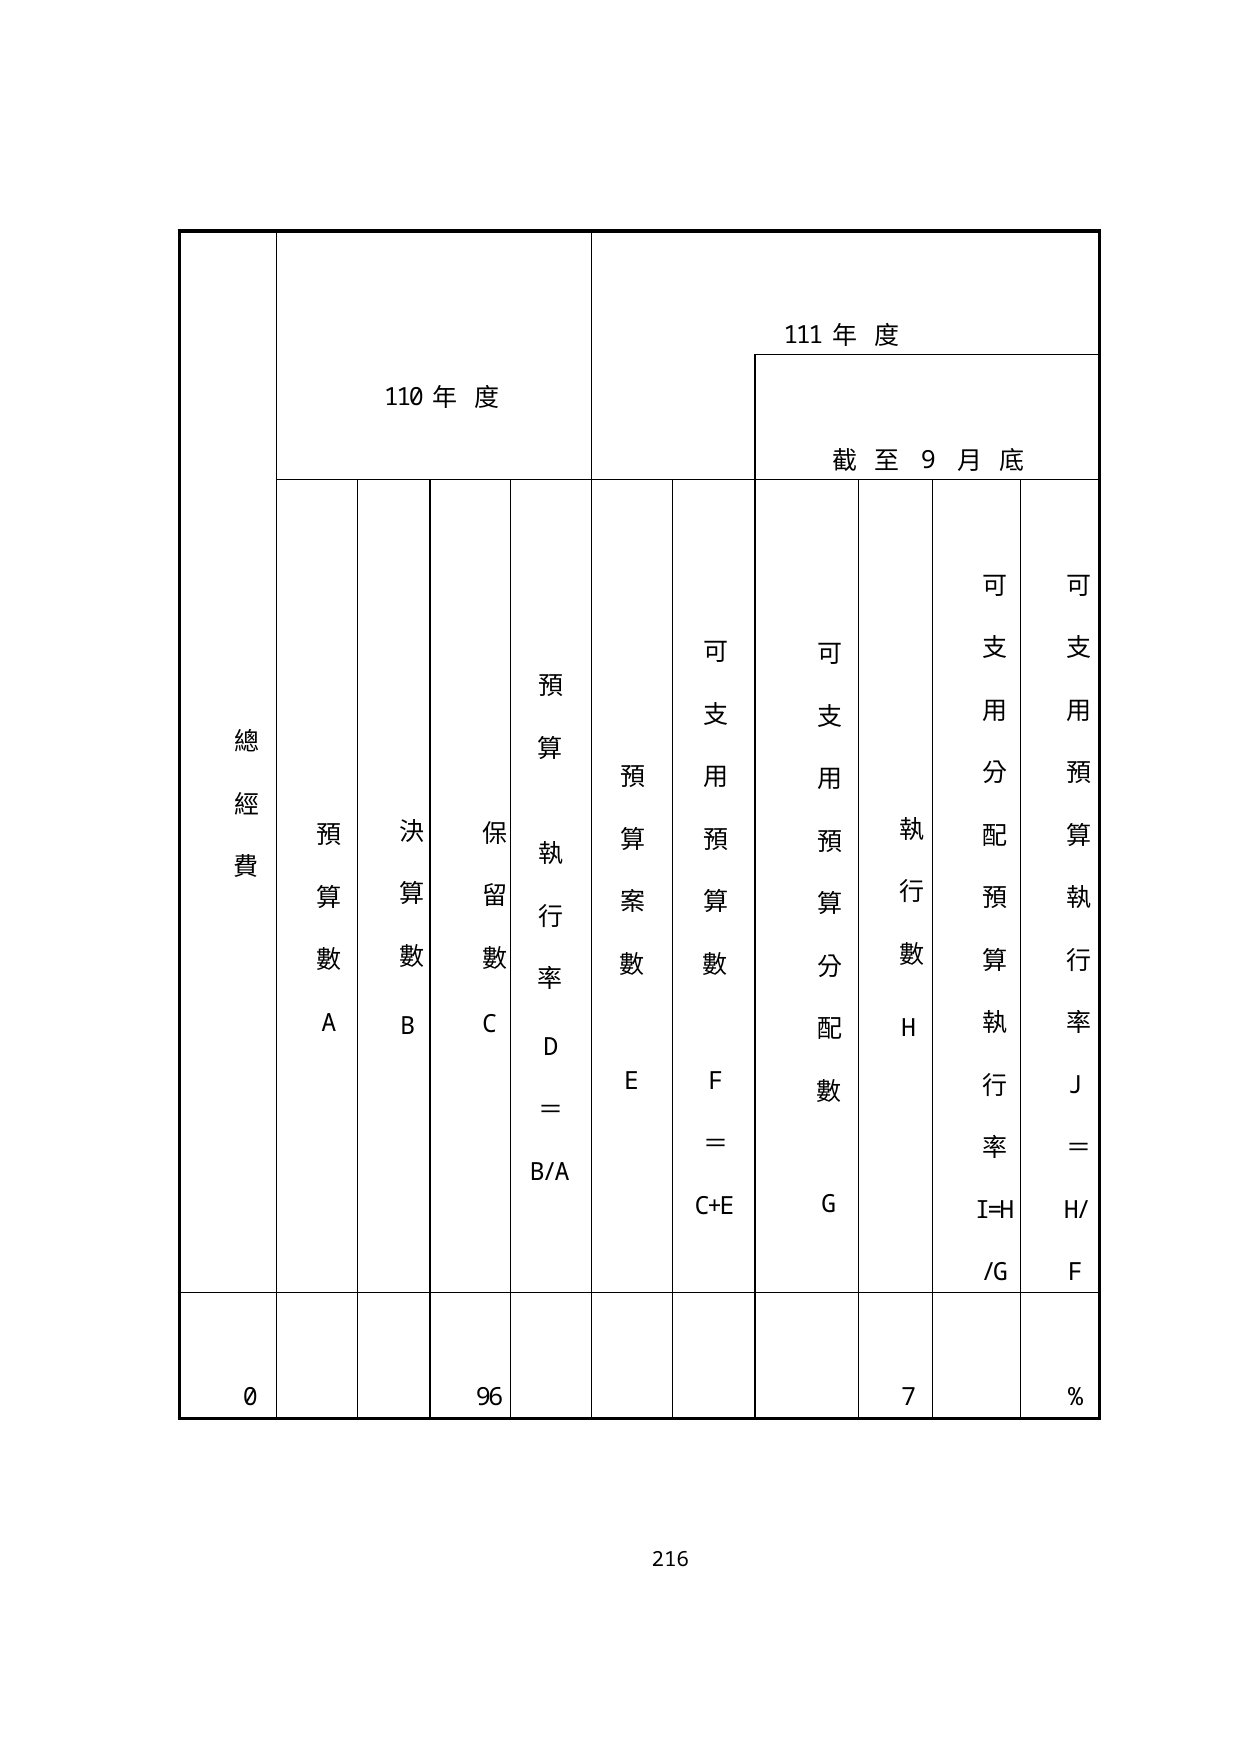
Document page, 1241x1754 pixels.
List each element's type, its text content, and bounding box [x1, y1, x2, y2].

table_cell [592, 354, 754, 479]
table_cell % [1021, 1293, 1098, 1417]
table_cell [511, 1293, 591, 1417]
table_cell 預算 執行率 D＝B/A [511, 480, 591, 1292]
table_cell 預算數 A [277, 480, 357, 1292]
table_cell 保留數 C [431, 480, 510, 1292]
table_header 總經費 [181, 233, 276, 1292]
table_cell [358, 1293, 429, 1417]
table_header 111年度 [592, 233, 1098, 354]
table_cell 決算數 B [358, 480, 429, 1292]
table_cell 截至9月底 [756, 355, 1098, 479]
table_cell 7 [859, 1293, 932, 1417]
table_cell 預算案數 E [592, 480, 672, 1292]
table_cell 可支用預算執行率 J＝H/F [1021, 480, 1098, 1292]
table_header 110年度 [277, 233, 591, 479]
table_cell [277, 1293, 357, 1417]
table_cell [592, 1293, 672, 1417]
table_cell 96 [431, 1293, 510, 1417]
table_cell 可支用預算分配數 G [756, 480, 858, 1292]
table_cell [933, 1293, 1020, 1417]
table_cell [756, 1293, 858, 1417]
table_cell 可支用分配預算執行率 I=H/G [933, 480, 1020, 1292]
table_cell 0 [181, 1293, 276, 1417]
table_cell 執行數 H [859, 480, 932, 1292]
table_cell [673, 1293, 754, 1417]
table_cell 可支用預算數 F＝C+E [673, 480, 754, 1292]
